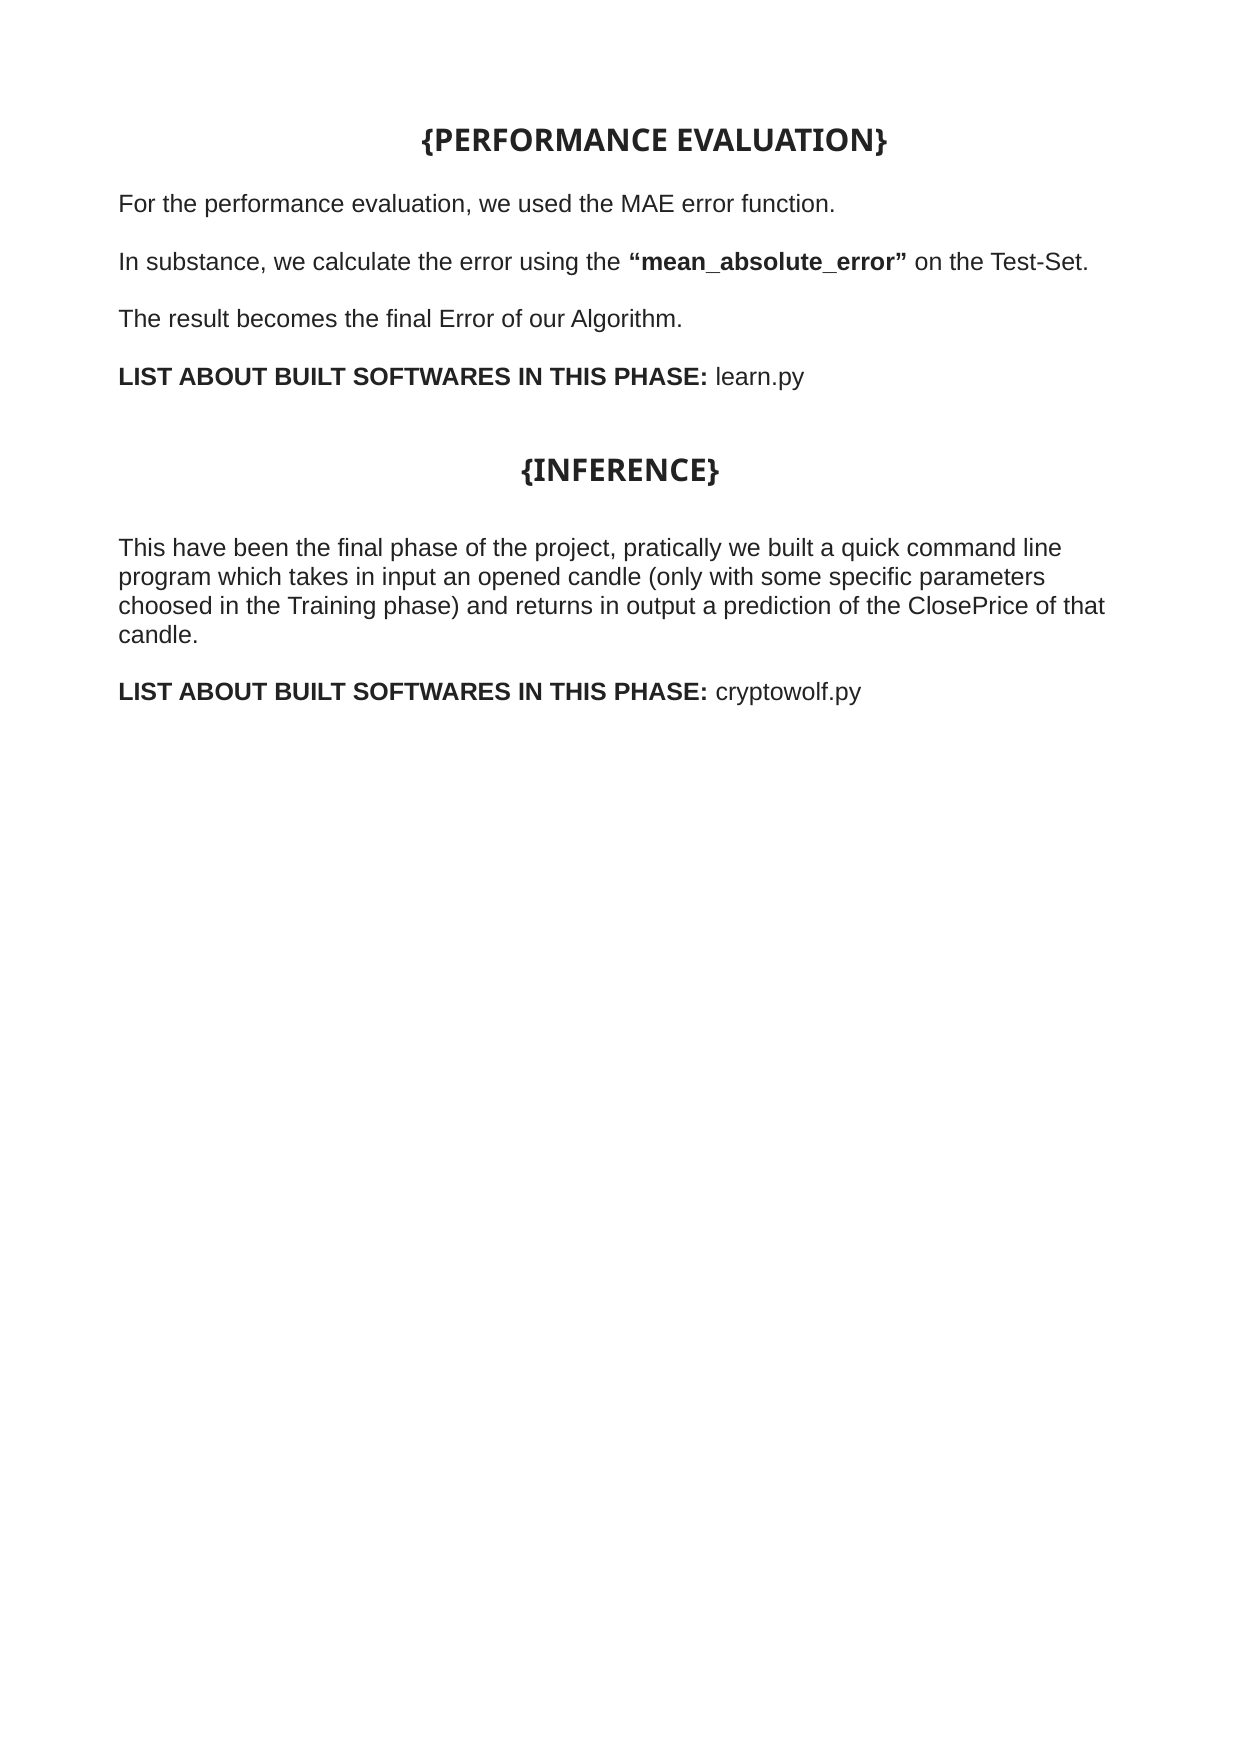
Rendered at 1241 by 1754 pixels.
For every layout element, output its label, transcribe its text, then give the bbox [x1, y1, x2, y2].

text LIST ABOUT BUILT SOFTWARES IN THIS PHASE: learn.py [118, 362, 1122, 391]
text The result becomes the final Error of our Algorithm. [118, 304, 1122, 333]
text This have been the final phase of the project, pratically we built a quick command line program which takes in input an opened candle (only with some specific parameters choosed in the Training phase) and returns in output a prediction of the ClosePrice of that candle. [118, 533, 1122, 648]
text For the performance evaluation, we used the MAE error function. [118, 189, 1122, 218]
list {PERFORMANCE EVALUATION} [156, 118, 1122, 161]
text {INFERENCE} [118, 448, 1122, 491]
text In substance, we calculate the error using the “mean_absolute_error” on the Test-Set. [118, 247, 1122, 276]
text LIST ABOUT BUILT SOFTWARES IN THIS PHASE: cryptowolf.py [118, 677, 1122, 706]
